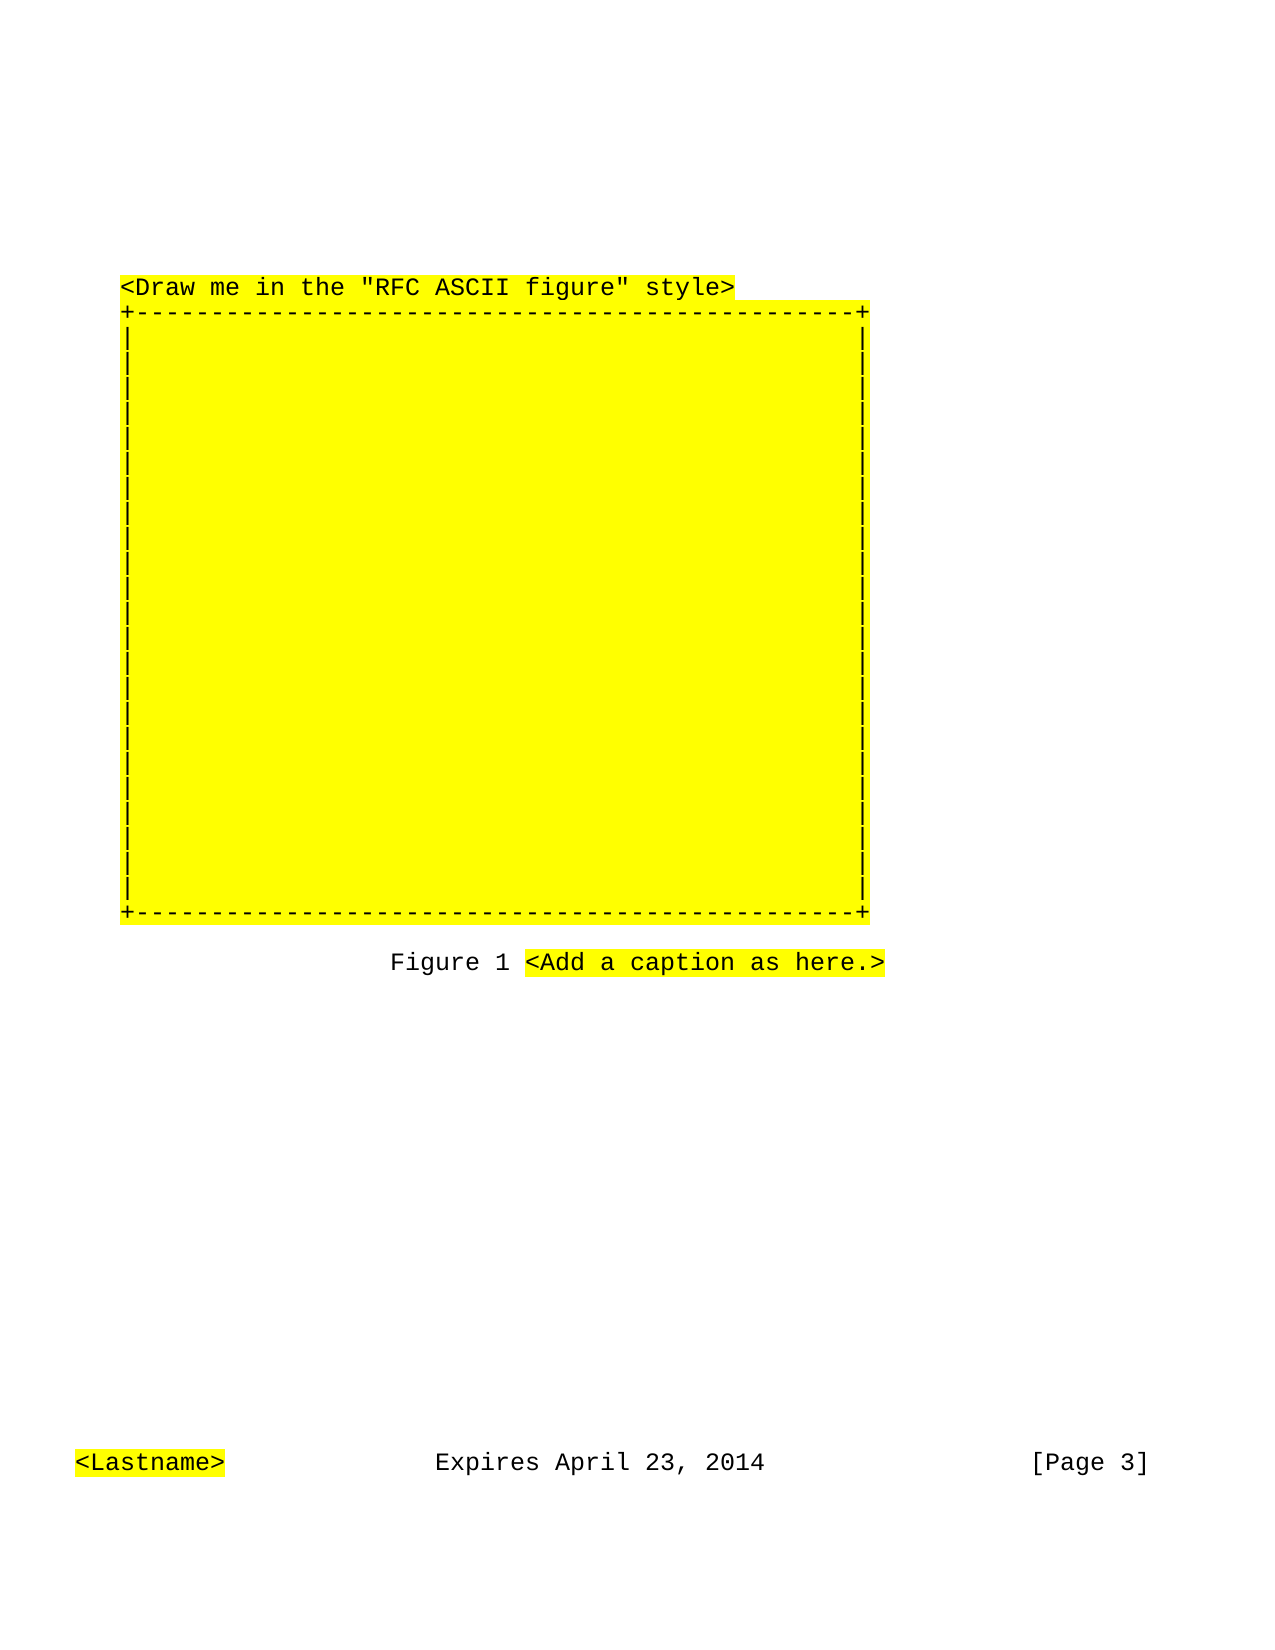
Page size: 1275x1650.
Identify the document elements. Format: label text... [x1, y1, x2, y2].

text | | [120, 350, 1155, 375]
text | | [120, 650, 1155, 675]
text +------------------------------------------------+ [120, 900, 1155, 925]
text | | [120, 550, 1155, 575]
text | | [120, 325, 1155, 350]
text | | [120, 700, 1155, 725]
text | | [120, 725, 1155, 750]
text | | [120, 675, 1155, 700]
text | | [120, 775, 1155, 800]
text | | [120, 425, 1155, 450]
text | | [120, 800, 1155, 825]
text +------------------------------------------------+ [120, 300, 1155, 325]
list <Add a caption as here.> [120, 950, 1155, 975]
text | | [120, 500, 1155, 525]
text | | [120, 400, 1155, 425]
text | | [120, 875, 1155, 900]
text | | [120, 575, 1155, 600]
text | | [120, 475, 1155, 500]
text | | [120, 625, 1155, 650]
text | | [120, 450, 1155, 475]
text | | [120, 750, 1155, 775]
text | | [120, 525, 1155, 550]
text <Draw me in the "RFC ASCII figure" style> [120, 275, 1155, 300]
text | | [120, 850, 1155, 875]
text | | [120, 825, 1155, 850]
text | | [120, 600, 1155, 625]
text | | [120, 375, 1155, 400]
